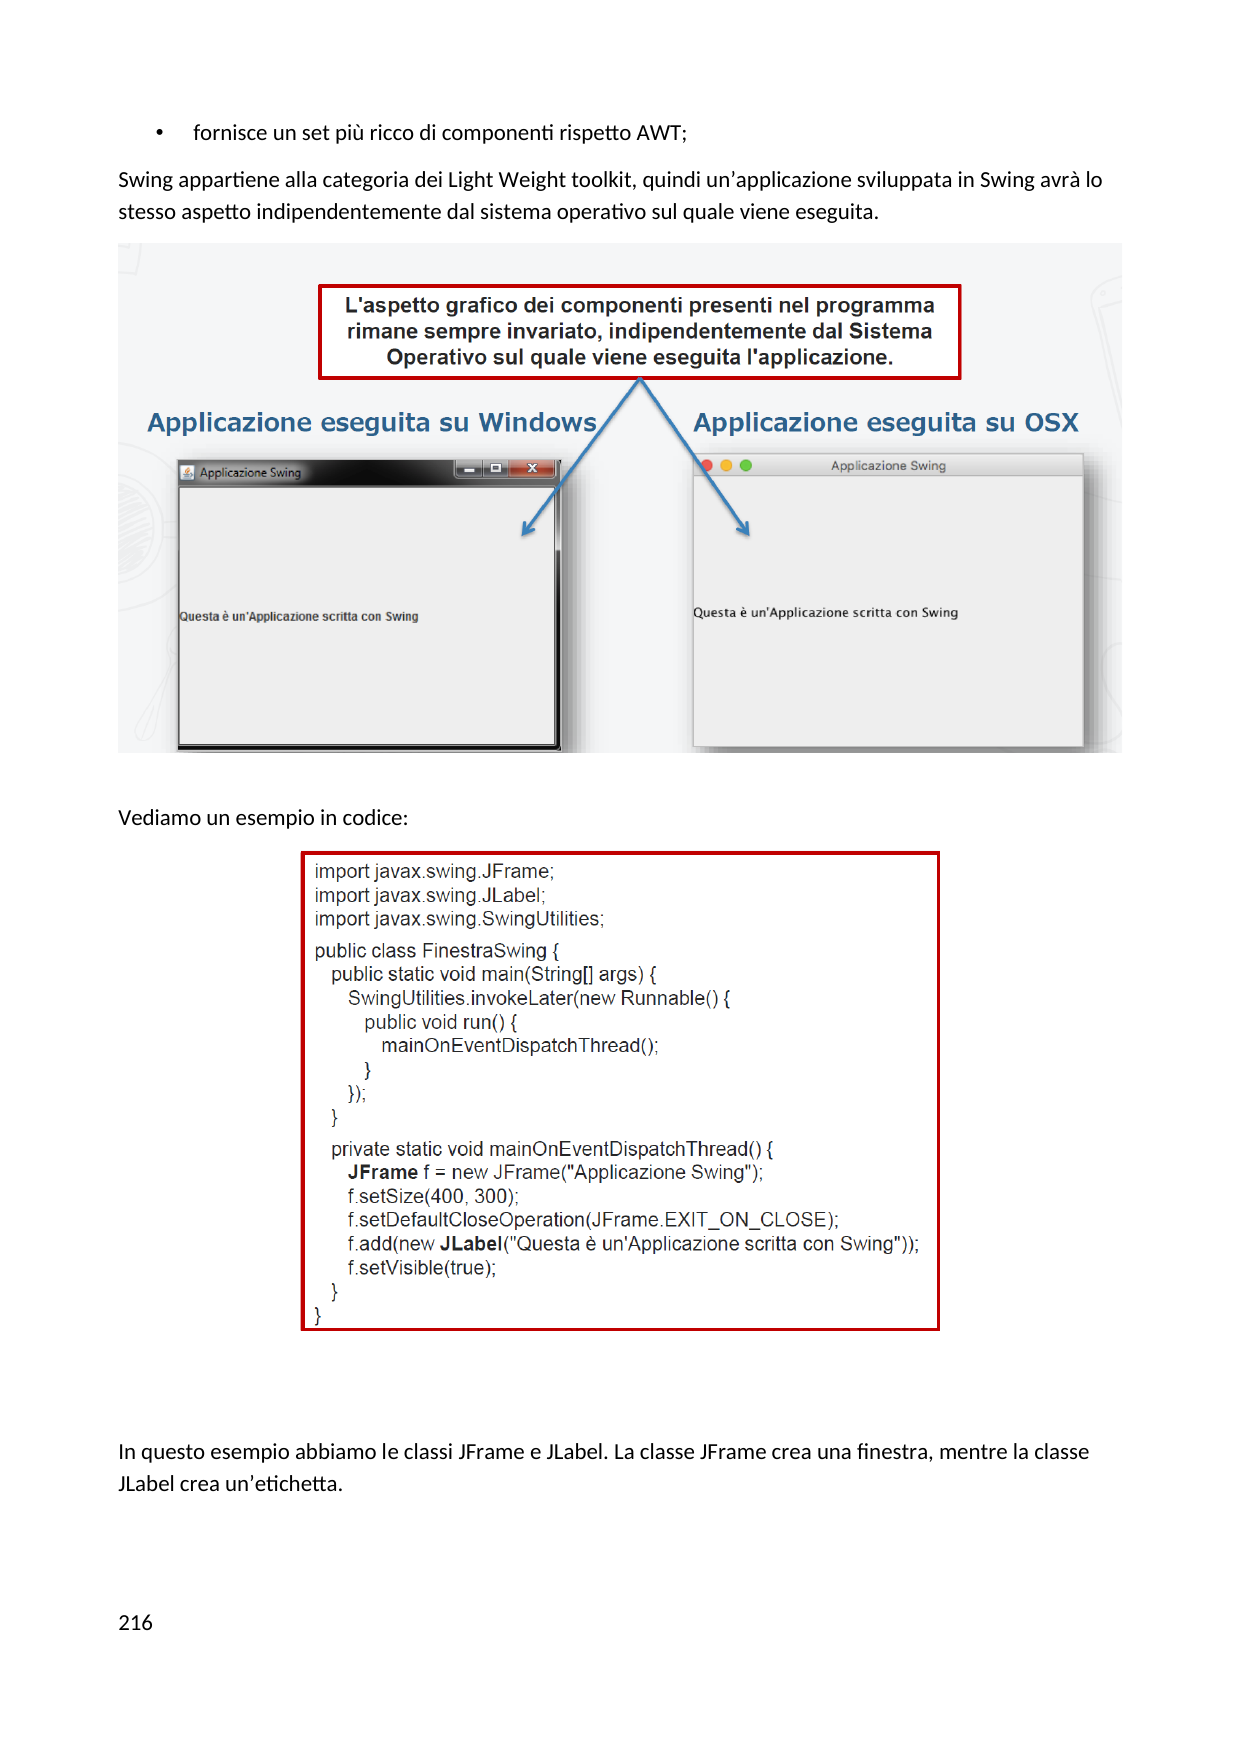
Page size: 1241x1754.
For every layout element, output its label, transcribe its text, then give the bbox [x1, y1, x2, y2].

text Vediamo un esempio in codice: [118, 803, 1122, 831]
text Swing appartiene alla categoria dei Light Weight toolkit, quindi un’applicazione sviluppata in Swing avrà lo stesso aspetto indipendentemente dal sistema operativo sul quale viene eseguita. [118, 165, 1122, 225]
list fornisce un set più ricco di componenti rispetto AWT; [156, 118, 1122, 146]
picture [300, 850, 940, 1331]
picture [118, 243, 1123, 753]
text In questo esempio abbiamo le classi JFrame e JLabel. La classe JFrame crea una finestra, mentre la classe JLabel crea un’etichetta. [118, 1437, 1122, 1497]
